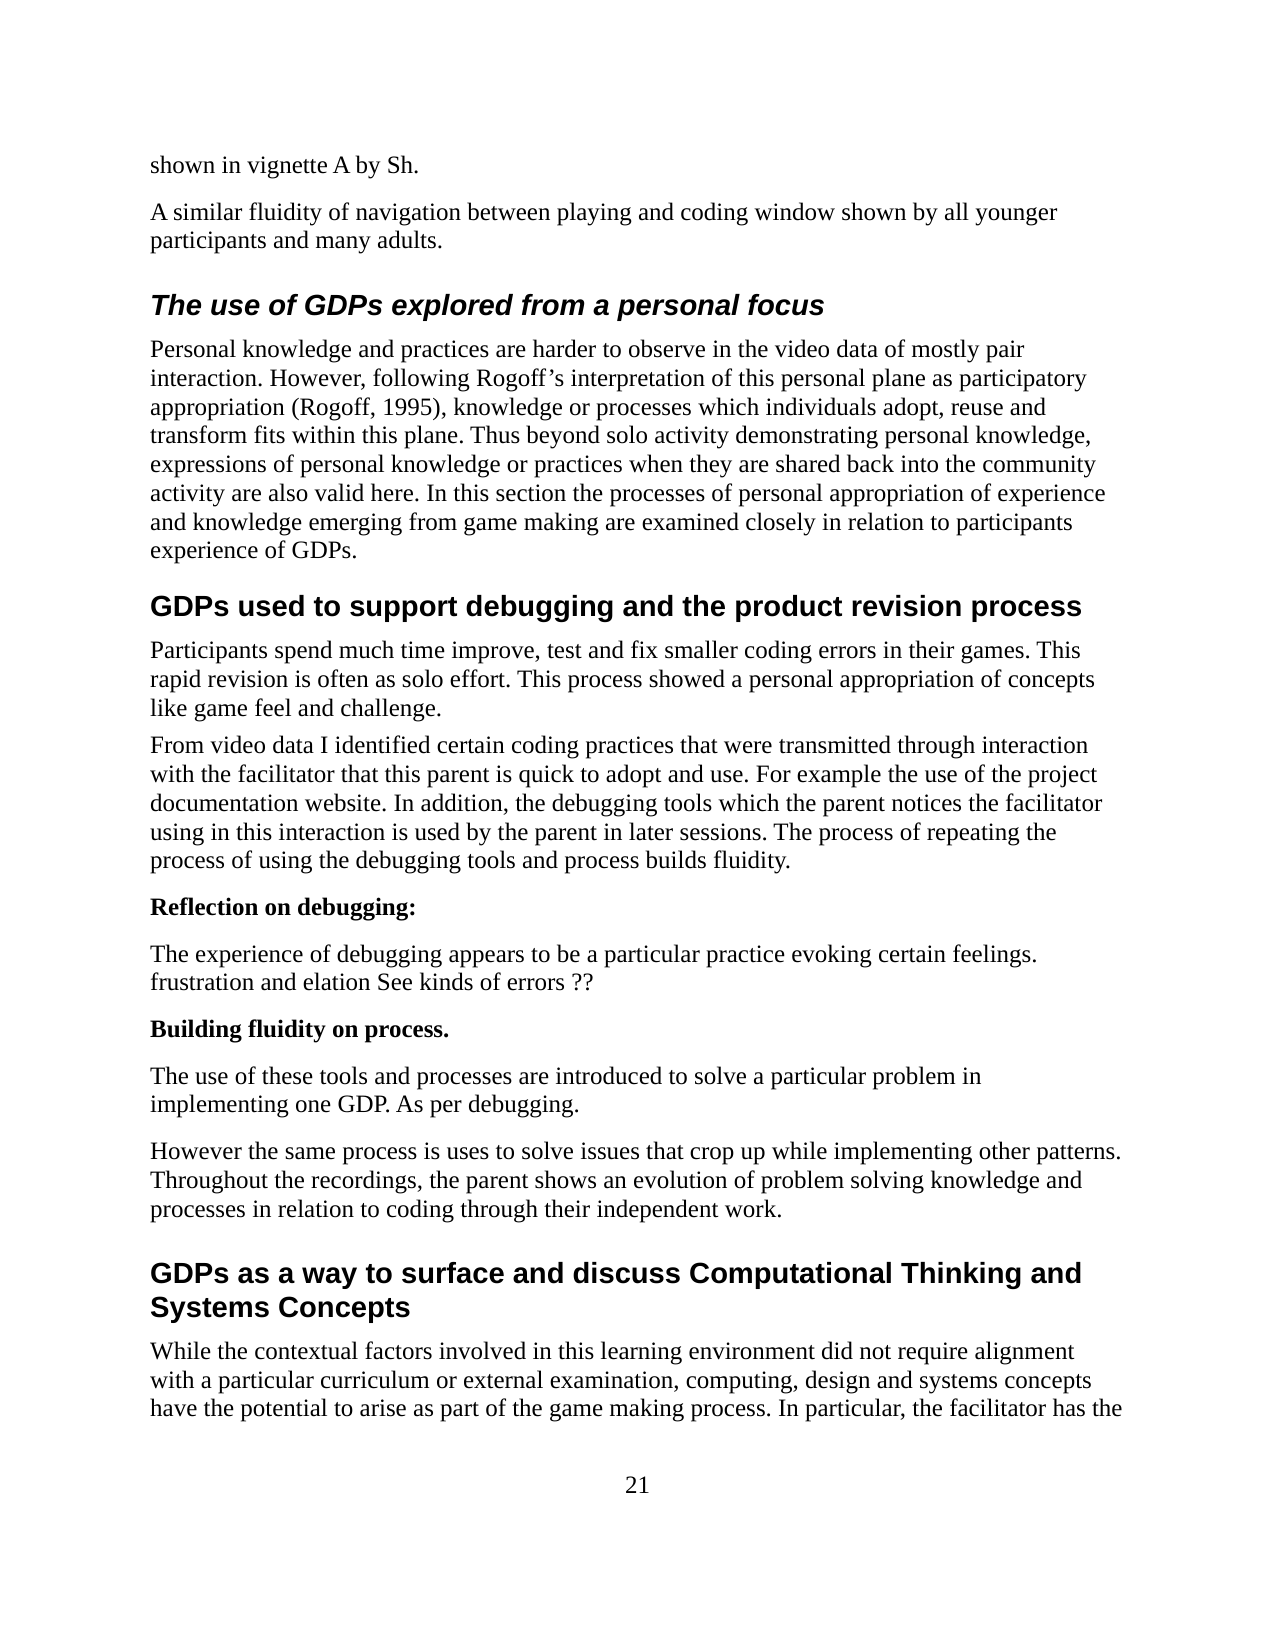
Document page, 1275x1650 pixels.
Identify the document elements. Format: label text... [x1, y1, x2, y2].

subtitle GDPs as a way to surface and discuss Computational Thinking and Systems Concepts [150, 1256, 1125, 1323]
text The use of these tools and processes are introduced to solve a particular problem in implementing one GDP. As per debugging. [150, 1061, 1125, 1118]
text Building fluidity on process. [150, 1014, 1125, 1043]
text From video data I identified certain coding practices that were transmitted through interaction with the facilitator that this parent is quick to adopt and use. For example the use of the project documentation website. In addition, the debugging tools which the parent notices the facilitator using in this interaction is used by the parent in later sessions. The process of repeating the process of using the debugging tools and process builds fluidity. [150, 730, 1125, 874]
text shown in vignette A by Sh. [150, 150, 1125, 179]
subtitle The use of GDPs explored from a personal focus [150, 288, 1125, 322]
text The experience of debugging appears to be a particular practice evoking certain feelings. frustration and elation See kinds of errors ?? [150, 939, 1125, 996]
text However the same process is uses to solve issues that crop up while implementing other patterns. Throughout the recordings, the parent shows an evolution of problem solving knowledge and processes in relation to coding through their independent work. [150, 1136, 1125, 1222]
text Participants spend much time improve, test and fix smaller coding errors in their games. This rapid revision is often as solo effort. This process showed a personal appropriation of concepts like game feel and challenge. [150, 635, 1125, 721]
text Personal knowledge and practices are harder to observe in the video data of mostly pair interaction. However, following Rogoff’s interpretation of this personal plane as participatory appropriation (Rogoff, 1995), knowledge or processes which individuals adopt, reuse and transform fits within this plane. Thus beyond solo activity demonstrating personal knowledge, expressions of personal knowledge or practices when they are shared back into the community activity are also valid here. In this section the processes of personal appropriation of experience and knowledge emerging from game making are examined closely in relation to participants experience of GDPs. [150, 334, 1125, 564]
text While the contextual factors involved in this learning environment did not require alignment with a particular curriculum or external examination, computing, design and systems concepts have the potential to arise as part of the game making process. In particular, the facilitator has the [150, 1336, 1125, 1422]
text A similar fluidity of navigation between playing and coding window shown by all younger participants and many adults. [150, 197, 1125, 254]
text Reflection on debugging: [150, 892, 1125, 921]
subtitle GDPs used to support debugging and the product revision process [150, 589, 1125, 623]
